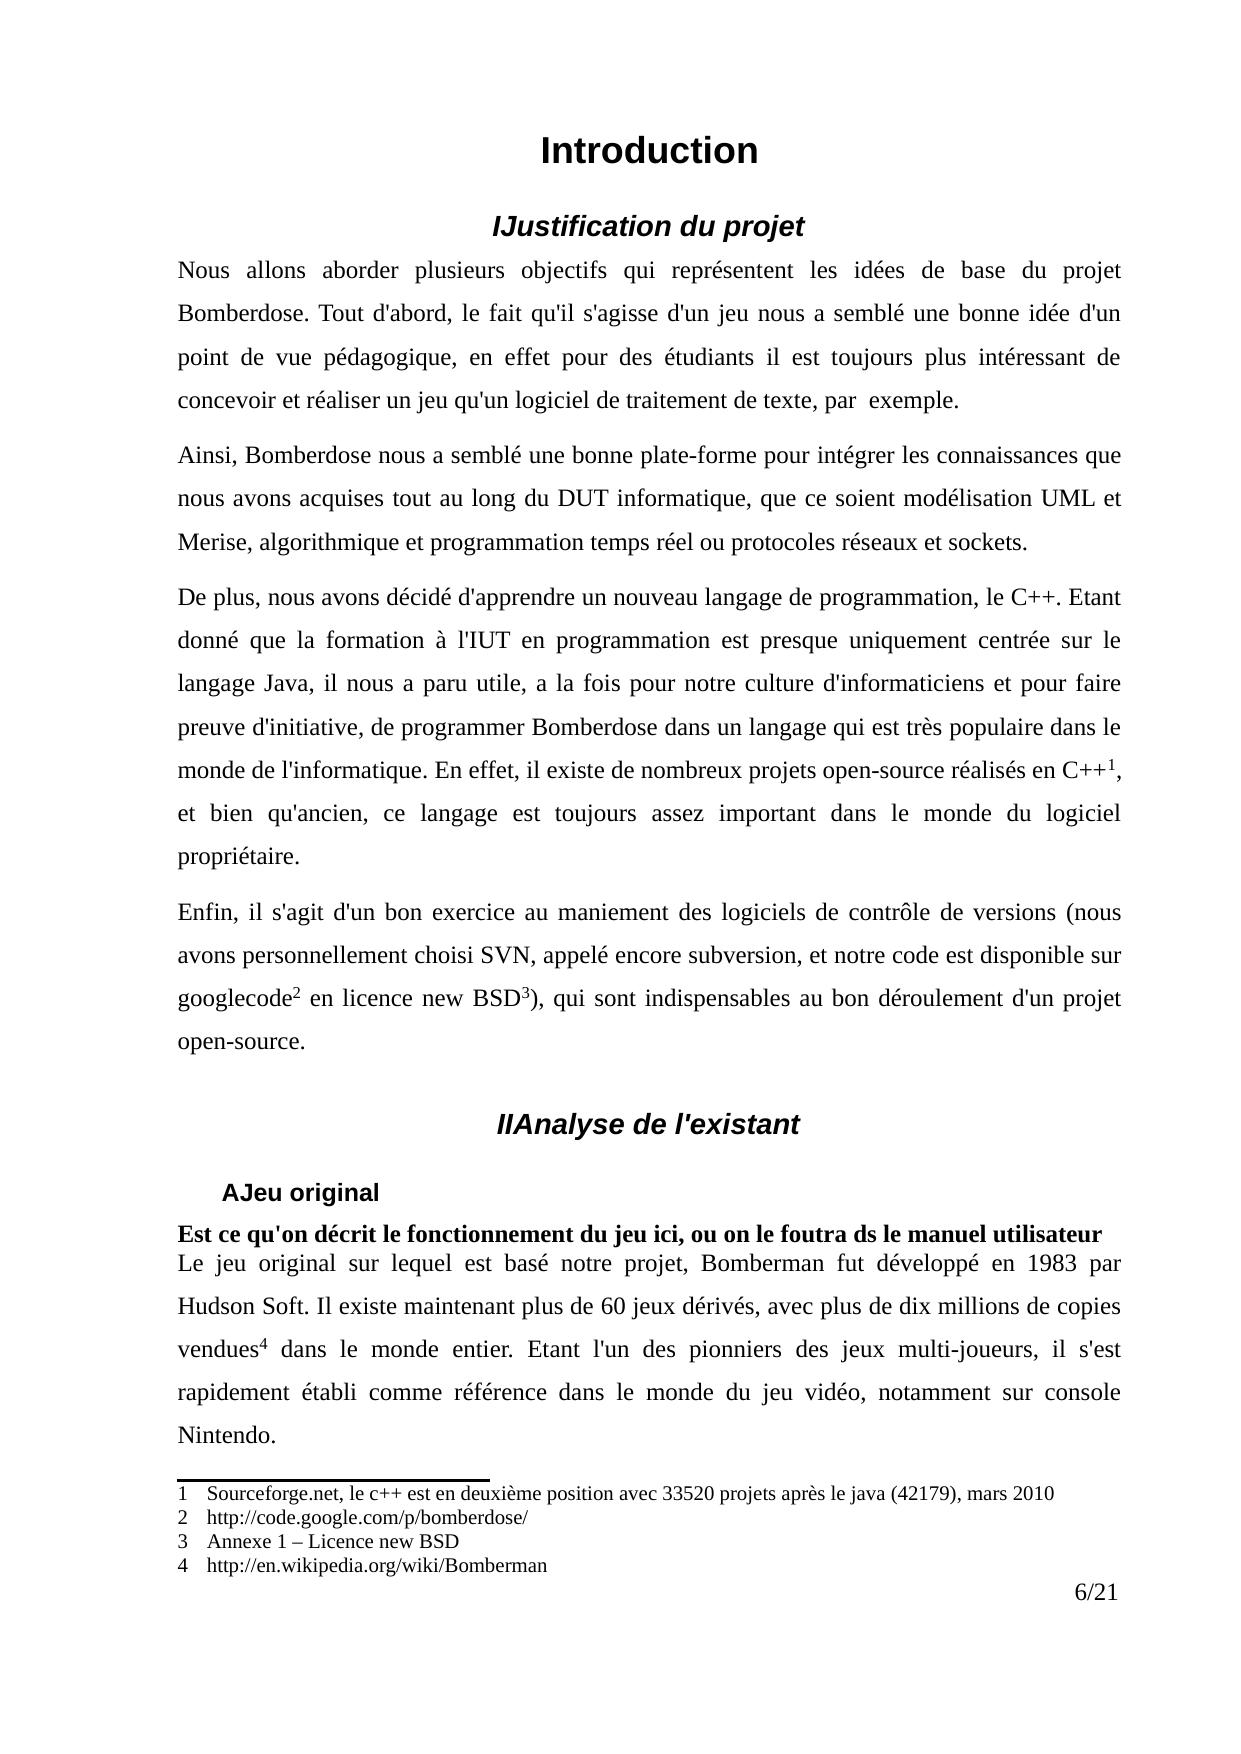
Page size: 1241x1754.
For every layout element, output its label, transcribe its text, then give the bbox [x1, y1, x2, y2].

text Ainsi, Bomberdose nous a semblé une bonne plate-forme pour intégrer les connaissances que nous avons acquises tout au long du DUT informatique, que ce soient modélisation UML et Merise, algorithmique et programmation temps réel ou protocoles réseaux et sockets. [177, 440, 1122, 555]
text Le jeu original sur lequel est basé notre projet, Bomberman fut développé en 1983 par Hudson Soft. Il existe maintenant plus de 60 jeux dérivés, avec plus de dix millions de copies vendues dans le monde entier. Etant l'un des pionniers des jeux multi-joueurs, il s'est rapidement établi comme référence dans le monde du jeu vidéo, notamment sur console Nintendo. [177, 1248, 1122, 1449]
subtitle Justification du projet [177, 209, 1122, 243]
text De plus, nous avons décidé d'apprendre un nouveau langage de programmation, le C++. Etant donné que la formation à l'IUT en programmation est presque uniquement centrée sur le langage Java, il nous a paru utile, a la fois pour notre culture d'informaticiens et pour faire preuve d'initiative, de programmer Bomberdose dans un langage qui est très populaire dans le monde de l'informatique. En effet, il existe de nombreux projets open-source réalisés en C++, et bien qu'ancien, ce langage est toujours assez important dans le monde du logiciel propriétaire. [177, 582, 1122, 870]
text Sourceforge.net, le c++ est en deuxième position avec 33520 projets après le java (42179), mars 2010 [177, 1481, 1122, 1505]
text Est ce qu'on décrit le fonctionnement du jeu ici, ou on le foutra ds le manuel utilisateur [177, 1219, 1122, 1248]
text http://en.wikipedia.org/wiki/Bomberman [177, 1553, 1122, 1577]
text http://code.google.com/p/bomberdose/ [177, 1505, 1122, 1529]
text Enfin, il s'agit d'un bon exercice au maniement des logiciels de contrôle de versions (nous avons personnellement choisi SVN, appelé encore subversion, et notre code est disponible sur googlecode en licence new BSD), qui sont indispensables au bon déroulement d'un projet open-source. [177, 897, 1122, 1055]
text Nous allons aborder plusieurs objectifs qui représentent les idées de base du projet Bomberdose. Tout d'abord, le fait qu'il s'agisse d'un jeu nous a semblé une bonne idée d'un point de vue pédagogique, en effet pour des étudiants il est toujours plus intéressant de concevoir et réaliser un jeu qu'un logiciel de traitement de texte, par exemple. [177, 255, 1122, 413]
subtitle Introduction [177, 129, 1122, 172]
subtitle Analyse de l'existant [177, 1107, 1122, 1140]
text Annexe 1 – Licence new BSD [177, 1529, 1122, 1553]
subtitle Jeu original [177, 1178, 1122, 1206]
